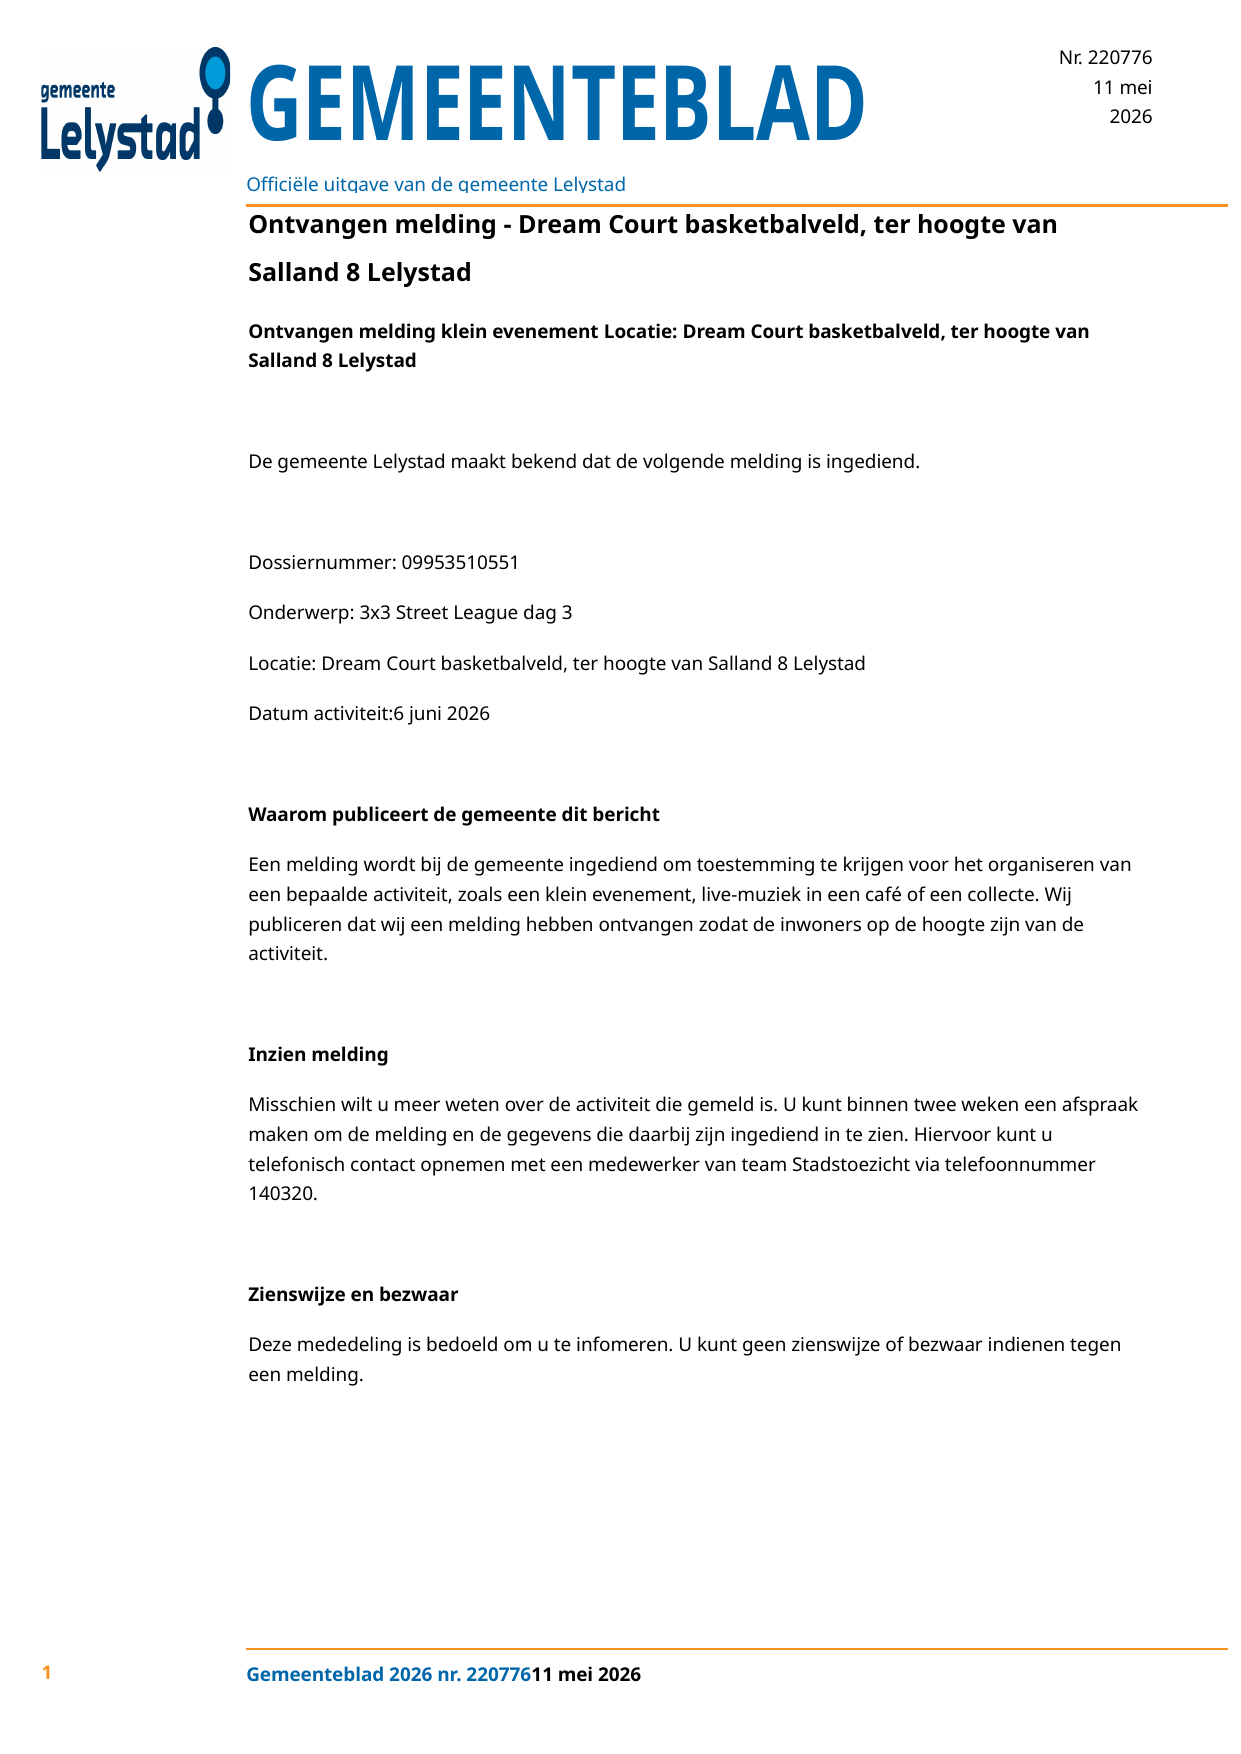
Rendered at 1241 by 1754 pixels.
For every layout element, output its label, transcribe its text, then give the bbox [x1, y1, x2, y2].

text Inzien melding [248, 1041, 1152, 1067]
text Ontvangen melding klein evenement Locatie: Dream Court basketbalveld, ter hoogte van Salland 8 Lelystad [248, 318, 1152, 373]
picture [41, 47, 231, 172]
text Deze mededeling is bedoeld om u te infomeren. U kunt geen zienswijze of bezwaar indienen tegen een melding. [248, 1332, 1152, 1387]
text Dossiernummer: 09953510551 [248, 549, 1152, 575]
text Waarom publiceert de gemeente dit bericht [248, 801, 1152, 827]
text Een melding wordt bij de gemeente ingediend om toestemming te krijgen voor het organiseren van een bepaalde activiteit, zoals een klein evenement, live-muziek in een café of een collecte. Wij publiceren dat wij een melding hebben ontvangen zodat de inwoners op de hoogte zijn van de activiteit. [248, 852, 1152, 966]
text De gemeente Lelystad maakt bekend dat de volgende melding is ingediend. [248, 448, 1152, 474]
text Misschien wilt u meer weten over de activiteit die gemeld is. U kunt binnen twee weken een afspraak maken om de melding en de gegevens die daarbij zijn ingediend in te zien. Hiervoor kunt u telefonisch contact opnemen met een medewerker van team Stadstoezicht via telefoonnummer 140320. [248, 1092, 1152, 1206]
text Onderwerp: 3x3 Street League dag 3 [248, 599, 1152, 625]
text Ontvangen melding - Dream Court basketbalveld, ter hoogte van Salland 8 Lelystad [248, 207, 1152, 288]
text Datum activiteit:6 juni 2026 [248, 700, 1152, 726]
text Locatie: Dream Court basketbalveld, ter hoogte van Salland 8 Lelystad [248, 650, 1152, 676]
text Zienswijze en bezwaar [248, 1281, 1152, 1307]
